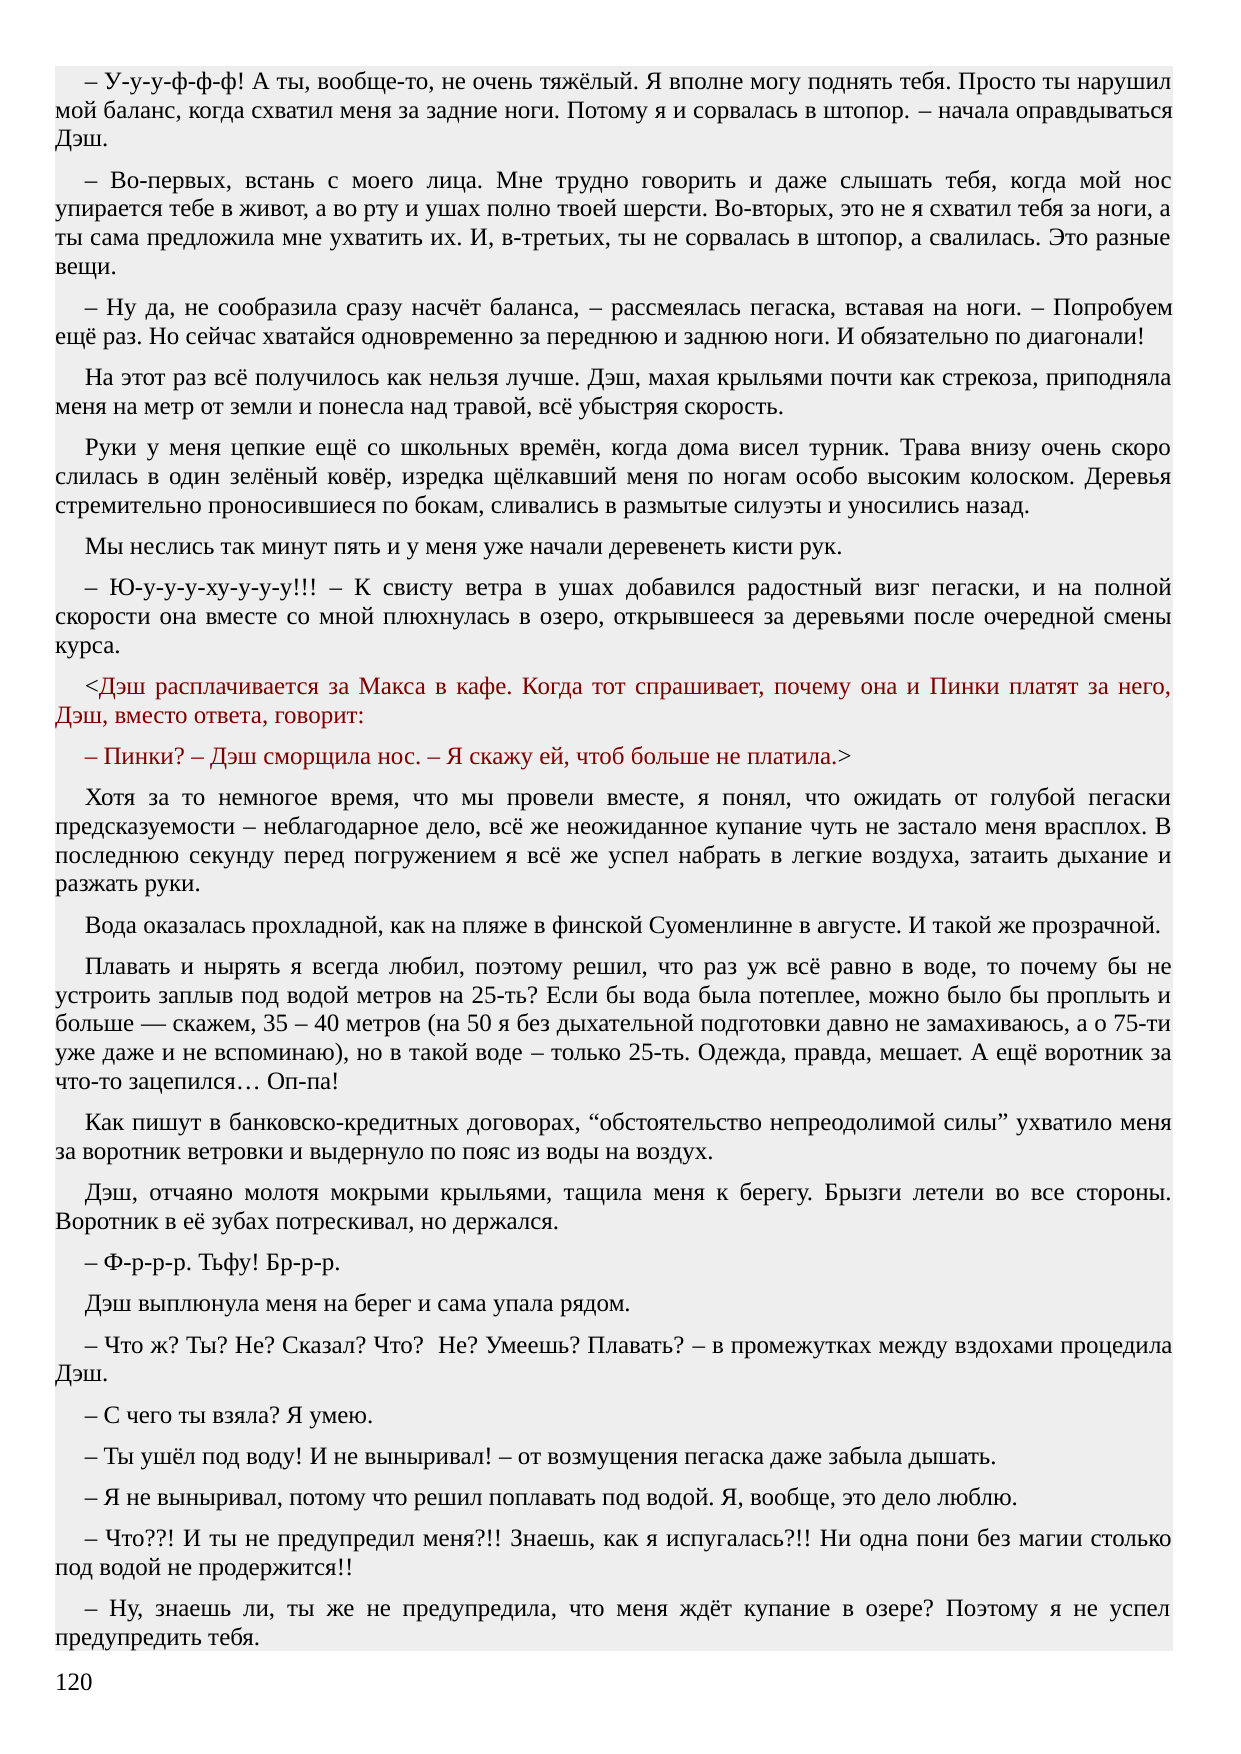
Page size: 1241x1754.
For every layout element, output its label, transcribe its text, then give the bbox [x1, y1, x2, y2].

text – Во-первых, встань с моего лица. Мне трудно говорить и даже слышать тебя, когда мой нос упирается тебе в живот, а во рту и ушах полно твоей шерсти. Во-вторых, это не я схватил тебя за ноги, а ты сама предложила мне ухватить их. И, в-третьих, ты не сорвалась в штопор, а свалилась. Это разные вещи. [55, 165, 1173, 280]
text – С чего ты взяла? Я умею. [55, 1400, 1173, 1428]
text – Ну да, не сообразила сразу насчёт баланса, – рассмеялась пегаска, вставая на ноги. – Попробуем ещё раз. Но сейчас хватайся одновременно за переднюю и заднюю ноги. И обязательно по диагонали! [55, 292, 1173, 350]
text – Ты ушёл под воду! И не выныривал! – от возмущения пегаска даже забыла дышать. [55, 1441, 1173, 1470]
text – Что??! И ты не предупредил меня?!! Знаешь, как я испугалась?!! Ни одна пони без магии столько под водой не продержится!! [55, 1523, 1173, 1581]
text – Что ж? Ты? Не? Сказал? Что? Не? Умеешь? Плавать? – в промежутках между вздохами процедила Дэш. [55, 1330, 1173, 1387]
text – Пинки? – Дэш сморщила нос. – Я скажу ей, чтоб больше не платила.> [55, 741, 1173, 770]
text – У-у-у-ф-ф-ф! А ты, вообще-то, не очень тяжёлый. Я вполне могу поднять тебя. Просто ты нарушил мой баланс, когда схватил меня за задние ноги. Потому я и сорвалась в штопор. – начала оправдываться Дэш. [55, 66, 1173, 152]
text <Дэш расплачивается за Макса в кафе. Когда тот спрашивает, почему она и Пинки платят за него, Дэш, вместо ответа, говорит: [55, 671, 1173, 728]
text – Я не выныривал, потому что решил поплавать под водой. Я, вообще, это дело люблю. [55, 1482, 1173, 1511]
text Руки у меня цепкие ещё со школьных времён, когда дома висел турник. Трава внизу очень скоро слилась в один зелёный ковёр, изредка щёлкавший меня по ногам особо высоким колоском. Деревья стремительно проносившиеся по бокам, сливались в размытые силуэты и уносились назад. [55, 432, 1173, 518]
text Как пишут в банковско-кредитных договорах, “обстоятельство непреодолимой силы” ухватило меня за воротник ветровки и выдернуло по пояс из воды на воздух. [55, 1107, 1173, 1165]
text Дэш выплюнула меня на берег и сама упала рядом. [55, 1288, 1173, 1317]
text Хотя за то немногое время, что мы провели вместе, я понял, что ожидать от голубой пегаски предсказуемости – неблагодарное дело, всё же неожиданное купание чуть не застало меня врасплох. В последнюю секунду перед погружением я всё же успел набрать в легкие воздуха, затаить дыхание и разжать руки. [55, 782, 1173, 897]
text – Ф-р-р-р. Тьфу! Бр-р-р. [55, 1247, 1173, 1276]
text Плавать и нырять я всегда любил, поэтому решил, что раз уж всё равно в воде, то почему бы не устроить заплыв под водой метров на 25-ть? Если бы вода была потеплее, можно было бы проплыть и больше — скажем, 35 – 40 метров (на 50 я без дыхательной подготовки давно не замахиваюсь, а о 75-ти уже даже и не вспоминаю), но в такой воде – только 25-ть. Одежда, правда, мешает. А ещё воротник за что-то зацепился… Оп-па! [55, 951, 1173, 1095]
text Дэш, отчаяно молотя мокрыми крыльями, тащила меня к берегу. Брызги летели во все стороны. Воротник в её зубах потрескивал, но держался. [55, 1177, 1173, 1235]
text Мы неслись так минут пять и у меня уже начали деревенеть кисти рук. [55, 531, 1173, 560]
text – Ю-у-у-у-ху-у-у-у!!! – К свисту ветра в ушах добавился радостный визг пегаски, и на полной скорости она вместе со мной плюхнулась в озеро, открывшееся за деревьями после очередной смены курса. [55, 572, 1173, 658]
text Вода оказалась прохладной, как на пляже в финской Суоменлинне в августе. И такой же прозрачной. [55, 910, 1173, 938]
text – Ну, знаешь ли, ты же не предупредила, что меня ждёт купание в озере? Поэтому я не успел предупредить тебя. [55, 1593, 1173, 1651]
text На этот раз всё получилось как нельзя лучше. Дэш, махая крыльями почти как стрекоза, приподняла меня на метр от земли и понесла над травой, всё убыстряя скорость. [55, 362, 1173, 420]
